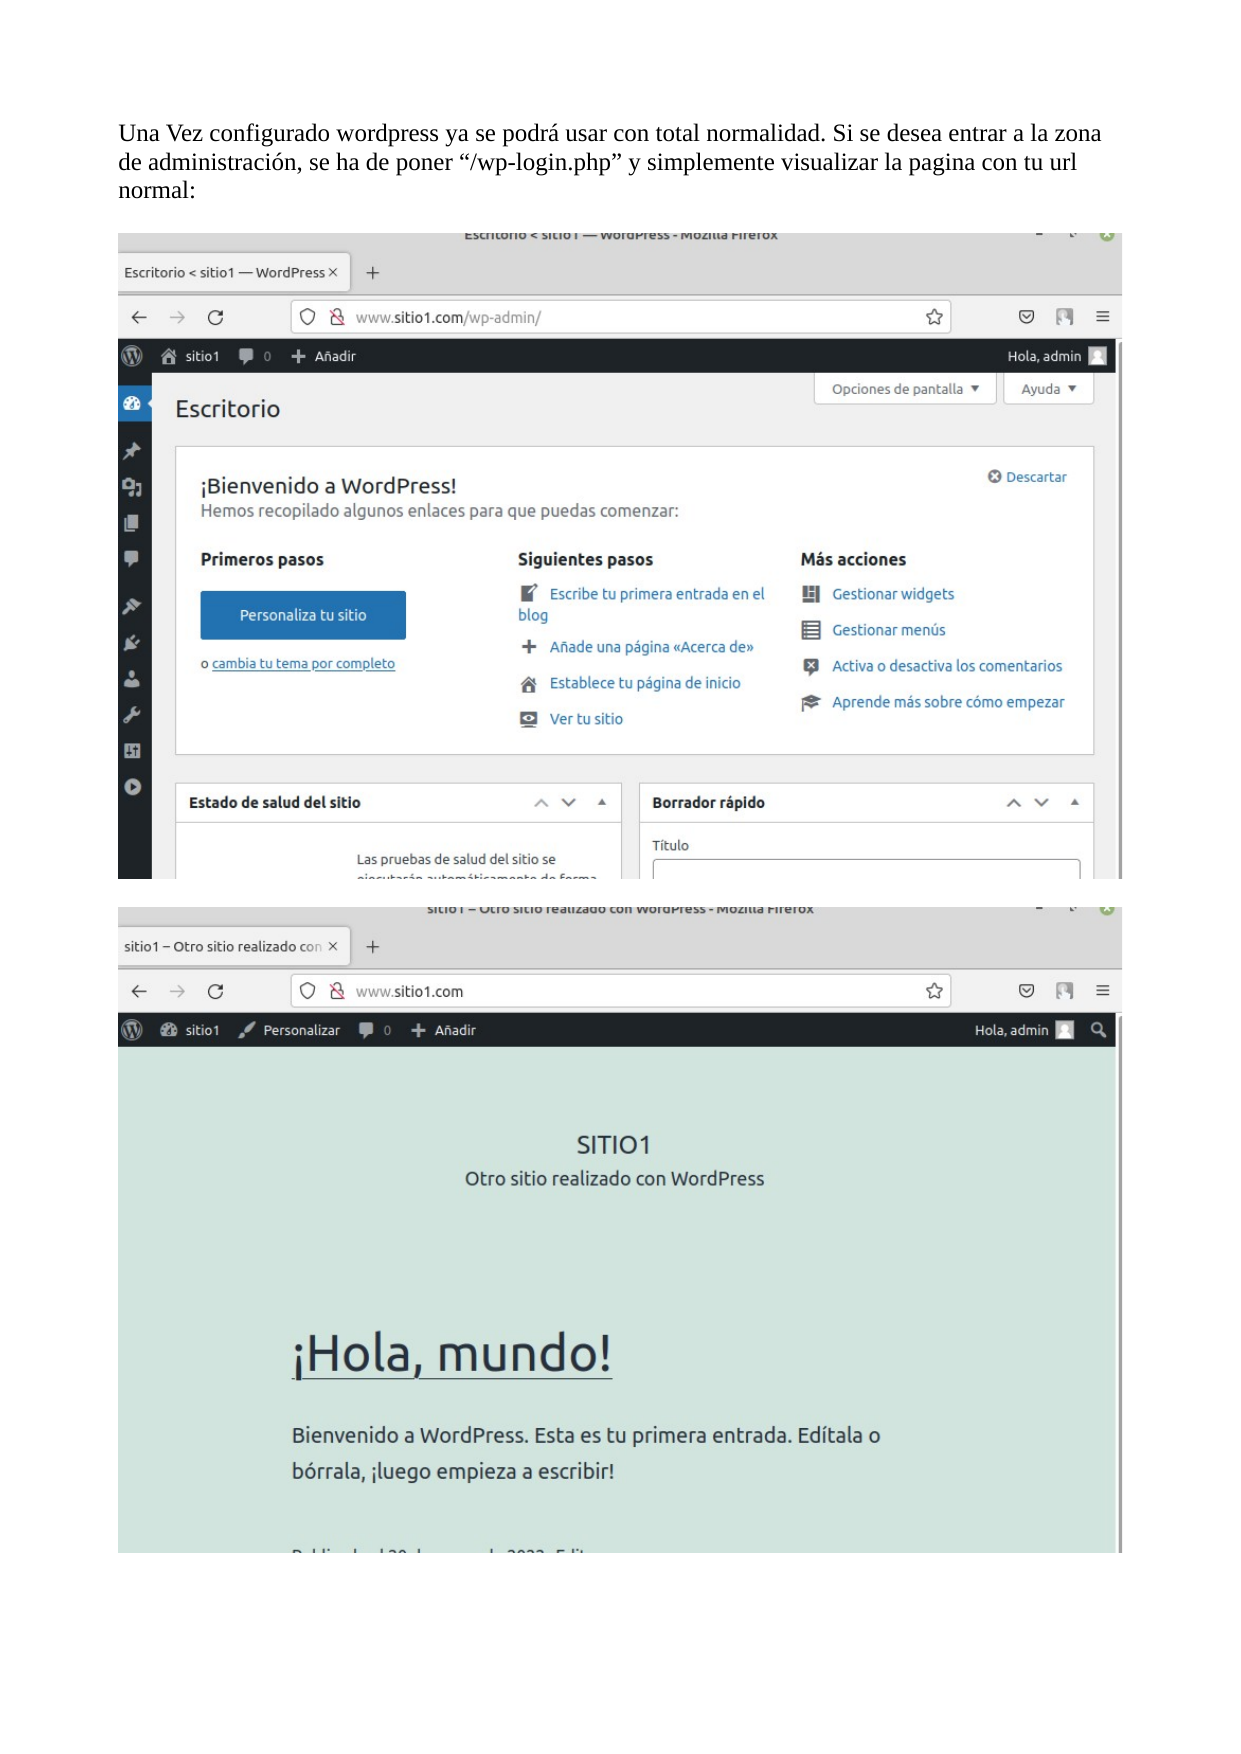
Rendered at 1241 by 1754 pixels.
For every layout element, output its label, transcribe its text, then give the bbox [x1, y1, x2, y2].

picture [118, 907, 1123, 1553]
picture [118, 233, 1123, 879]
text Una Vez configurado wordpress ya se podrá usar con total normalidad. Si se desea entrar a la zona de administración, se ha de poner “/wp-login.php” y simplemente visualizar la pagina con tu url normal: [118, 118, 1122, 204]
